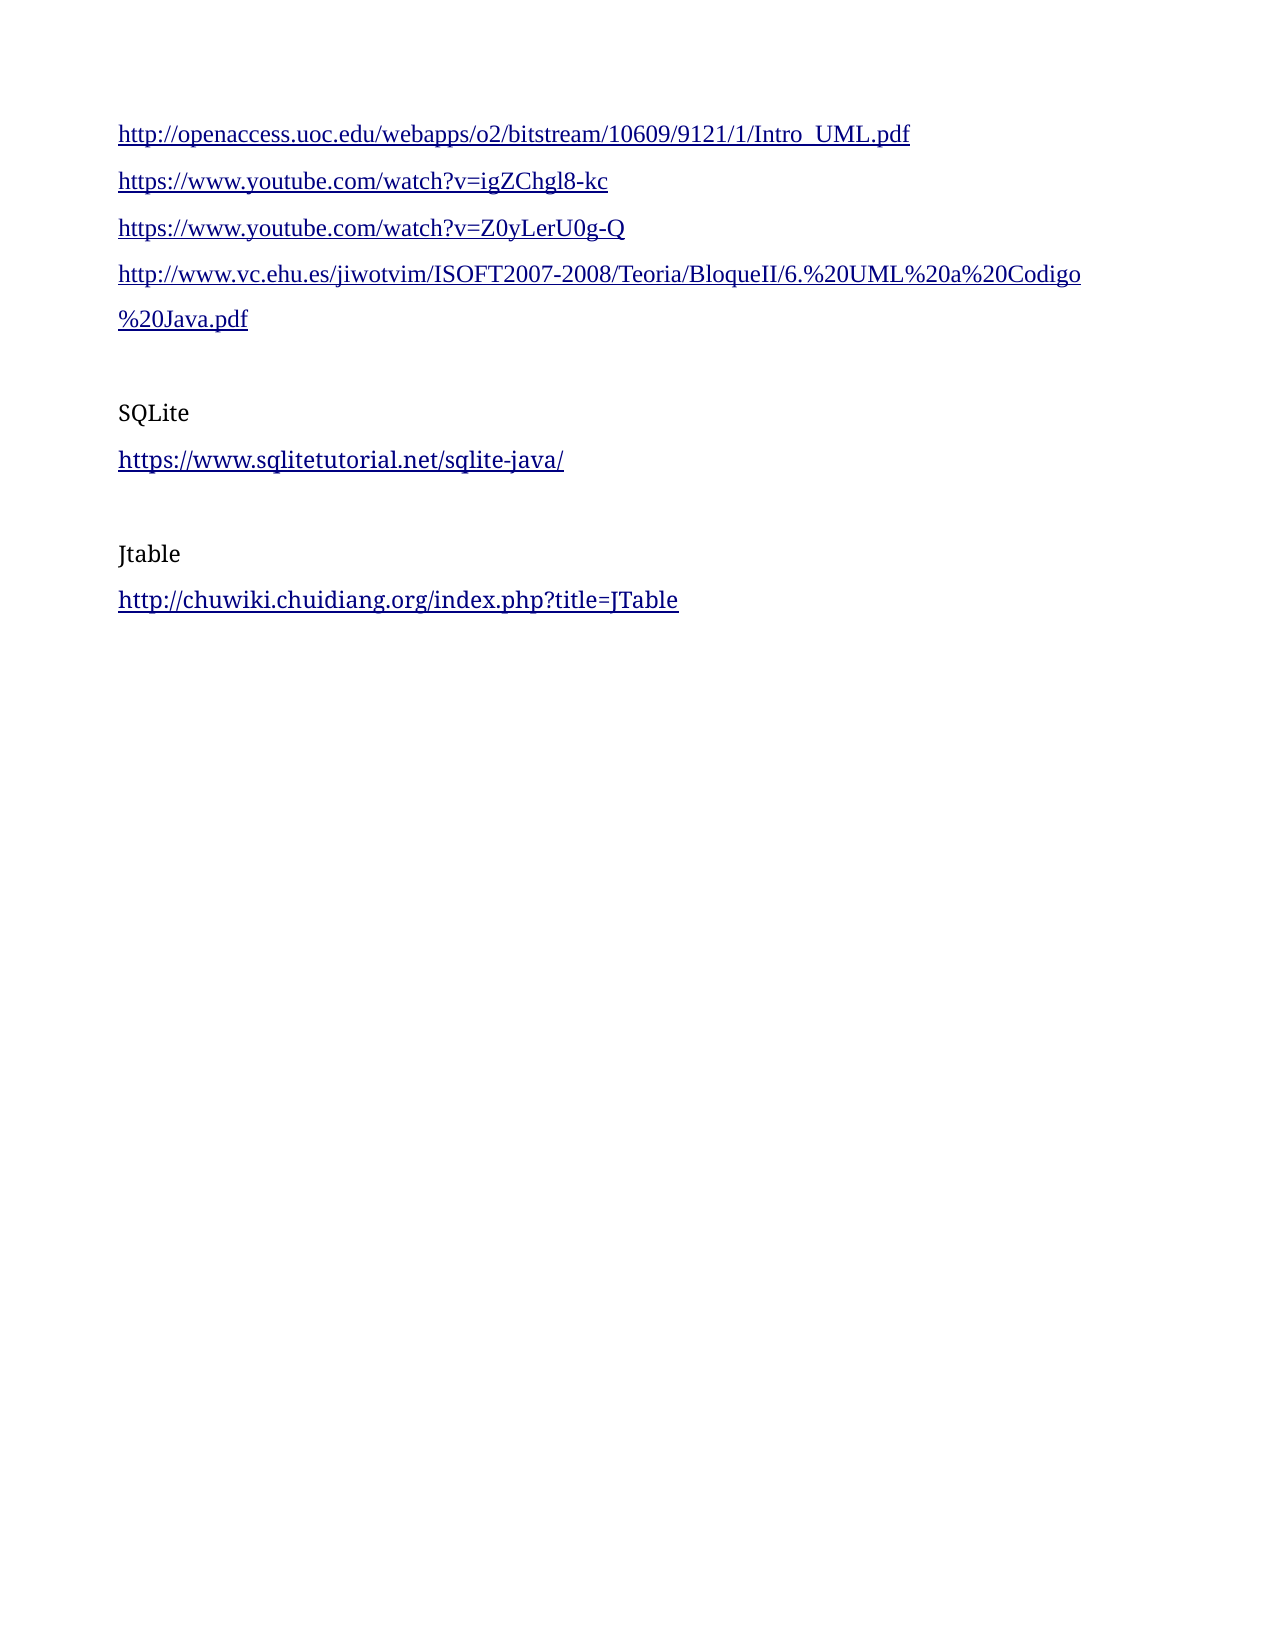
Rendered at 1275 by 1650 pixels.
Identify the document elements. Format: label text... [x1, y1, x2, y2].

text https://www.sqlitetutorial.net/sqlite-java/ [118, 444, 1157, 475]
text https://www.youtube.com/watch?v=Z0yLerU0g-Q [118, 212, 1157, 243]
text Jtable [118, 537, 1157, 569]
text http://chuwiki.chuidiang.org/index.php?title=JTable [118, 584, 1157, 616]
text http://openaccess.uoc.edu/webapps/o2/bitstream/10609/9121/1/Intro_UML.pdf [118, 118, 1157, 149]
text SQLite [118, 397, 1157, 428]
text https://www.youtube.com/watch?v=igZChgl8-kc [118, 165, 1157, 196]
text http://www.vc.ehu.es/jiwotvim/ISOFT2007-2008/Teoria/BloqueII/6.%20UML%20a%20Codigo%20Java.pdf [118, 259, 1157, 334]
